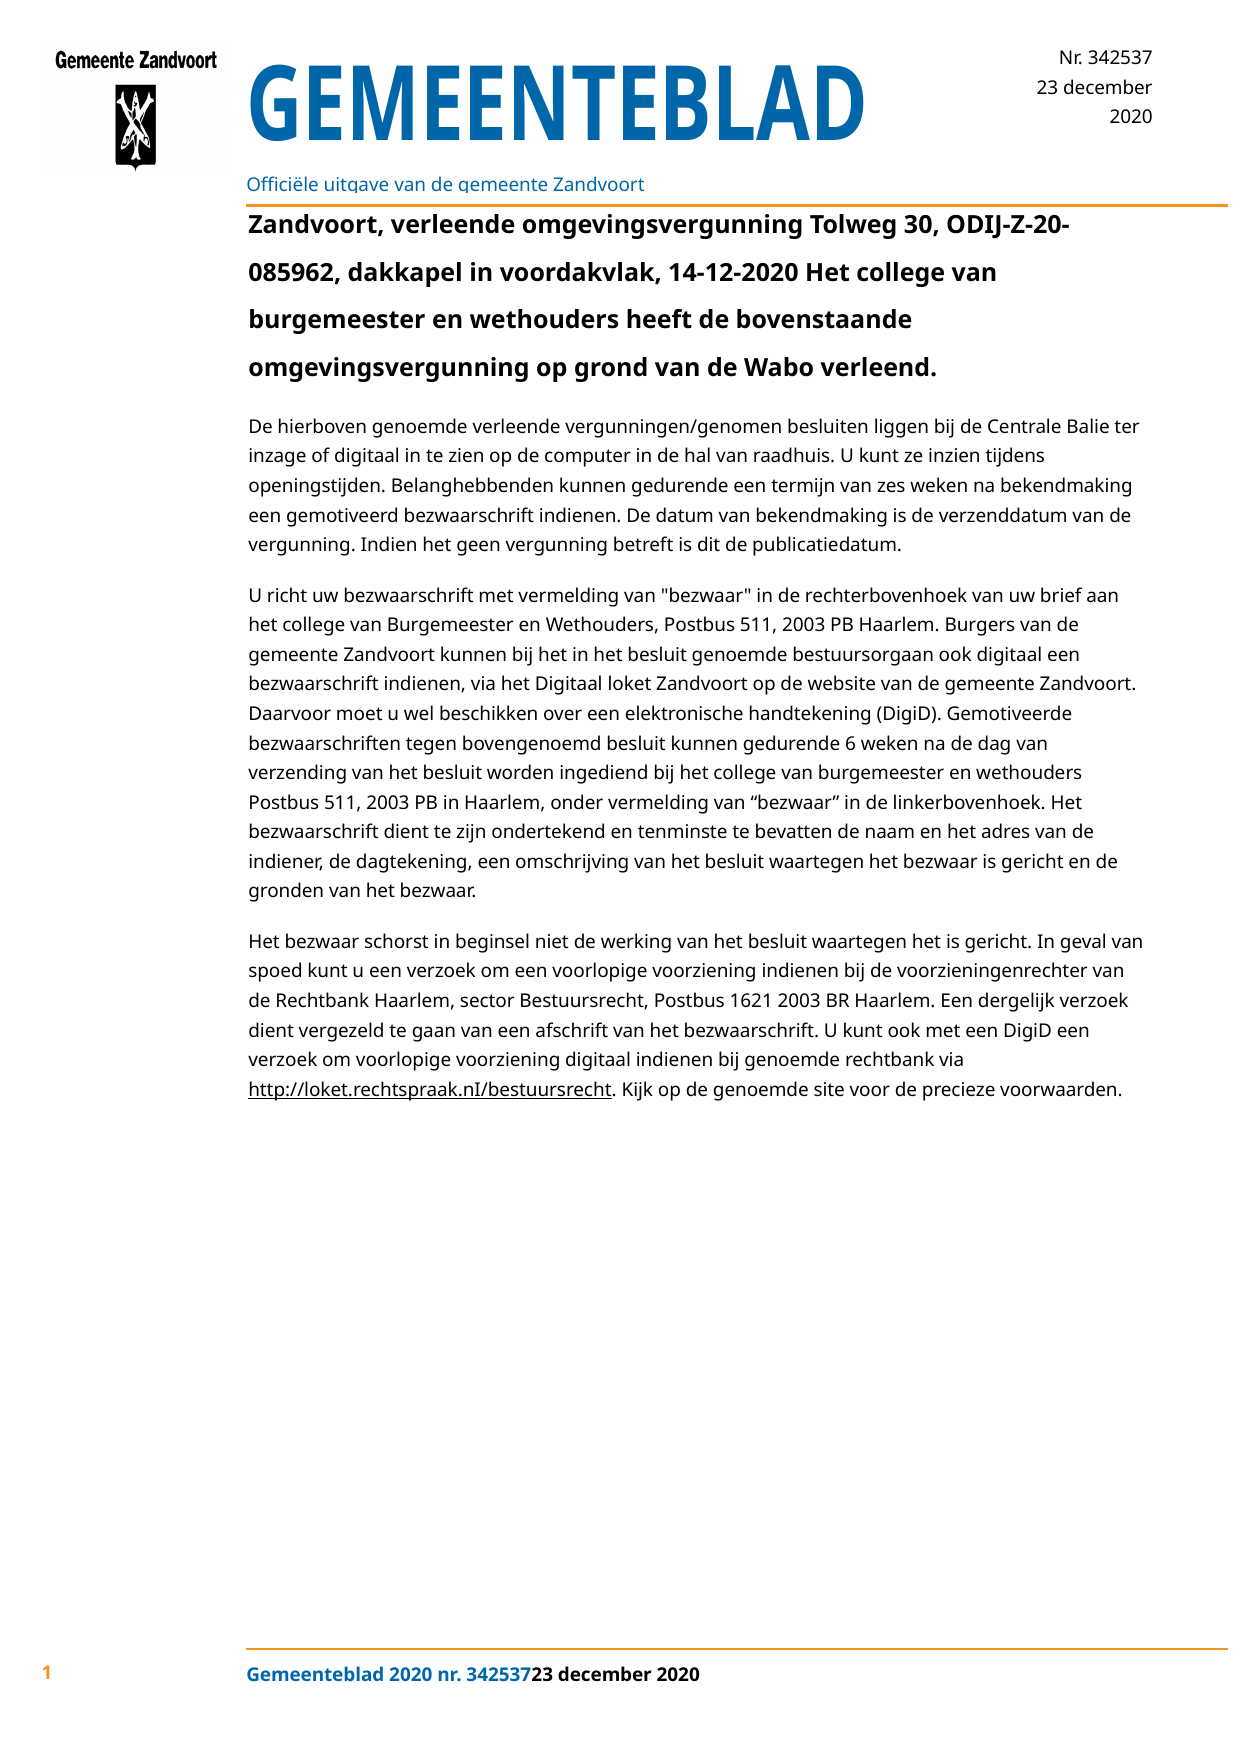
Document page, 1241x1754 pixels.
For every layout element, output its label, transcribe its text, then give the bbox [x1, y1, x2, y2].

text Zandvoort, verleende omgevingsvergunning Tolweg 30, ODIJ-Z-20-085962, dakkapel in voordakvlak, 14-12-2020 Het college van burgemeester en wethouders heeft de bovenstaande omgevingsvergunning op grond van de Wabo verleend. [248, 207, 1152, 384]
text Het bezwaar schorst in beginsel niet de werking van het besluit waartegen het is gericht. In geval van spoed kunt u een verzoek om een voorlopige voorziening indienen bij de voorzieningenrechter van de Rechtbank Haarlem, sector Bestuursrecht, Postbus 1621 2003 BR Haarlem. Een dergelijk verzoek dient vergezeld te gaan van een afschrift van het bezwaarschrift. U kunt ook met een DigiD een verzoek om voorlopige voorziening digitaal indienen bij genoemde rechtbank via http://loket.rechtspraak.nI/bestuursrecht. Kijk op de genoemde site voor de precieze voorwaarden. [248, 928, 1152, 1102]
text De hierboven genoemde verleende vergunningen/genomen besluiten liggen bij de Centrale Balie ter inzage of digitaal in te zien op de computer in de hal van raadhuis. U kunt ze inzien tijdens openingstijden. Belanghebbenden kunnen gedurende een termijn van zes weken na bekendmaking een gemotiveerd bezwaarschrift indienen. De datum van bekendmaking is de verzenddatum van de vergunning. Indien het geen vergunning betreft is dit de publicatiedatum. [248, 413, 1152, 557]
text U richt uw bezwaarschrift met vermelding van "bezwaar" in de rechterbovenhoek van uw brief aan het college van Burgemeester en Wethouders, Postbus 511, 2003 PB Haarlem. Burgers van de gemeente Zandvoort kunnen bij het in het besluit genoemde bestuursorgaan ook digitaal een bezwaarschrift indienen, via het Digitaal loket Zandvoort op de website van de gemeente Zandvoort. Daarvoor moet u wel beschikken over een elektronische handtekening (DigiD). Gemotiveerde bezwaarschriften tegen bovengenoemd besluit kunnen gedurende 6 weken na de dag van verzending van het besluit worden ingediend bij het college van burgemeester en wethouders Postbus 511, 2003 PB in Haarlem, onder vermelding van “bezwaar” in de linkerbovenhoek. Het bezwaarschrift dient te zijn ondertekend en tenminste te bevatten de naam en het adres van de indiener, de dagtekening, een omschrijving van het besluit waartegen het bezwaar is gericht en de gronden van het bezwaar. [248, 582, 1152, 903]
picture [41, 47, 231, 172]
